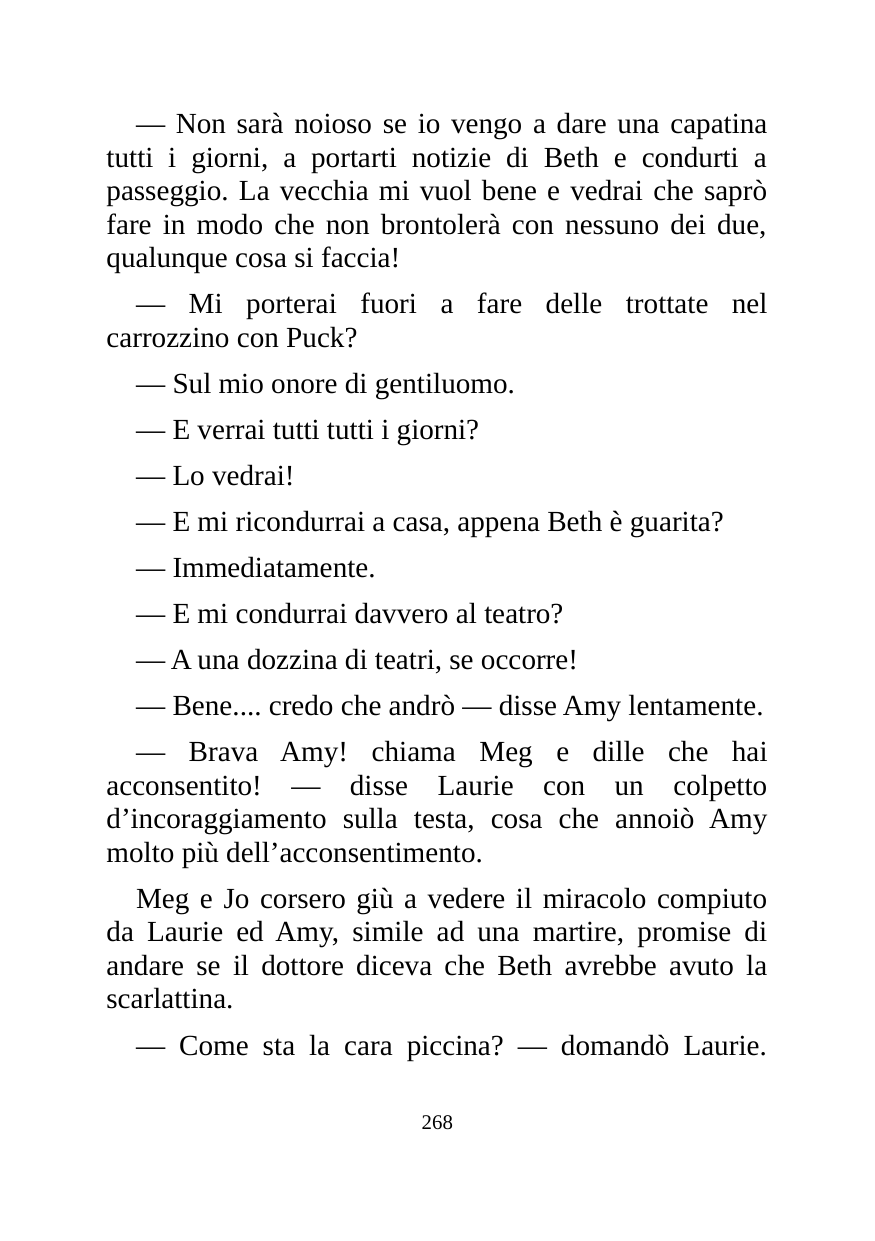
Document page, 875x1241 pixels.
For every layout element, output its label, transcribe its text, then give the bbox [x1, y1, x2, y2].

text Meg e Jo corsero giù a vedere il miracolo compiuto da Laurie ed Amy, simile ad una martire, promise di andare se il dottore diceva che Beth avrebbe avuto la scarlattina. [106, 881, 768, 1015]
text — Non sarà noioso se io vengo a dare una capatina tutti i giorni, a portarti notizie di Beth e condurti a passeggio. La vecchia mi vuol bene e vedrai che saprò fare in modo che non brontolerà con nessuno dei due, qualunque cosa si faccia! [106, 106, 768, 274]
text — E verrai tutti tutti i giorni? [106, 412, 768, 446]
text — Immediatamente. [106, 550, 768, 584]
text — Bene.... credo che andrò — disse Amy lentamente. [106, 688, 768, 722]
text — Sul mio onore di gentiluomo. [106, 366, 768, 399]
text — Mi porterai fuori a fare delle trottate nel carrozzino con Puck? [106, 286, 768, 353]
text — Come sta la cara piccina? — domandò Laurie. [106, 1028, 768, 1061]
text — Lo vedrai! [106, 458, 768, 492]
text — E mi condurrai davvero al teatro? [106, 596, 768, 630]
text — Brava Amy! chiama Meg e dille che hai acconsentito! — disse Laurie con un colpetto d’incoraggiamento sulla testa, cosa che annoiò Amy molto più dell’acconsentimento. [106, 734, 768, 868]
text — A una dozzina di teatri, se occorre! [106, 642, 768, 676]
text — E mi ricondurrai a casa, appena Beth è guarita? [106, 504, 768, 538]
